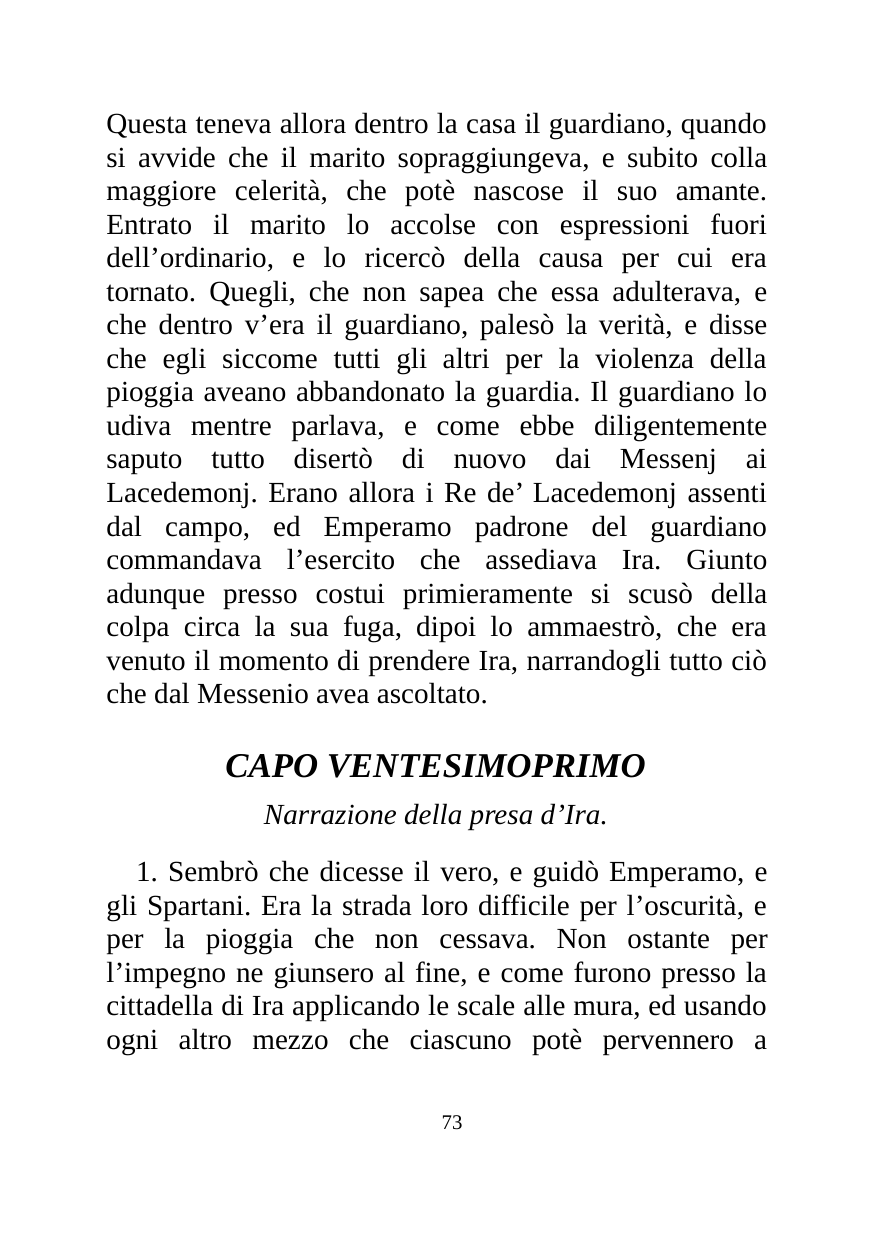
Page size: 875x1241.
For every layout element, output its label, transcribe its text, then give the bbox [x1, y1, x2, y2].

text Narrazione della presa d’Ira. [106, 797, 768, 831]
subtitle CAPO VENTESIMOPRIMO [106, 745, 768, 785]
text Questa teneva allora dentro la casa il guardiano, quando si avvide che il marito sopraggiungeva, e subito colla maggiore celerità, che potè nascose il suo amante. Entrato il marito lo accolse con espressioni fuori dell’ordinario, e lo ricercò della causa per cui era tornato. Quegli, che non sapea che essa adulterava, e che dentro v’era il guardiano, palesò la verità, e disse che egli siccome tutti gli altri per la violenza della pioggia aveano abbandonato la guardia. Il guardiano lo udiva mentre parlava, e come ebbe diligentemente saputo tutto disertò di nuovo dai Messenj ai Lacedemonj. Erano allora i Re de’ Lacedemonj assenti dal campo, ed Emperamo padrone del guardiano commandava l’esercito che assediava Ira. Giunto adunque presso costui primieramente si scusò della colpa circa la sua fuga, dipoi lo ammaestrò, che era venuto il momento di prendere Ira, narrandogli tutto ciò che dal Messenio avea ascoltato. [106, 106, 768, 710]
text 1. Sembrò che dicesse il vero, e guidò Emperamo, e gli Spartani. Era la strada loro difficile per l’oscurità, e per la pioggia che non cessava. Non ostante per l’impegno ne giunsero al fine, e come furono presso la cittadella di Ira applicando le scale alle mura, ed usando ogni altro mezzo che ciascuno potè pervennero a [106, 854, 768, 1056]
